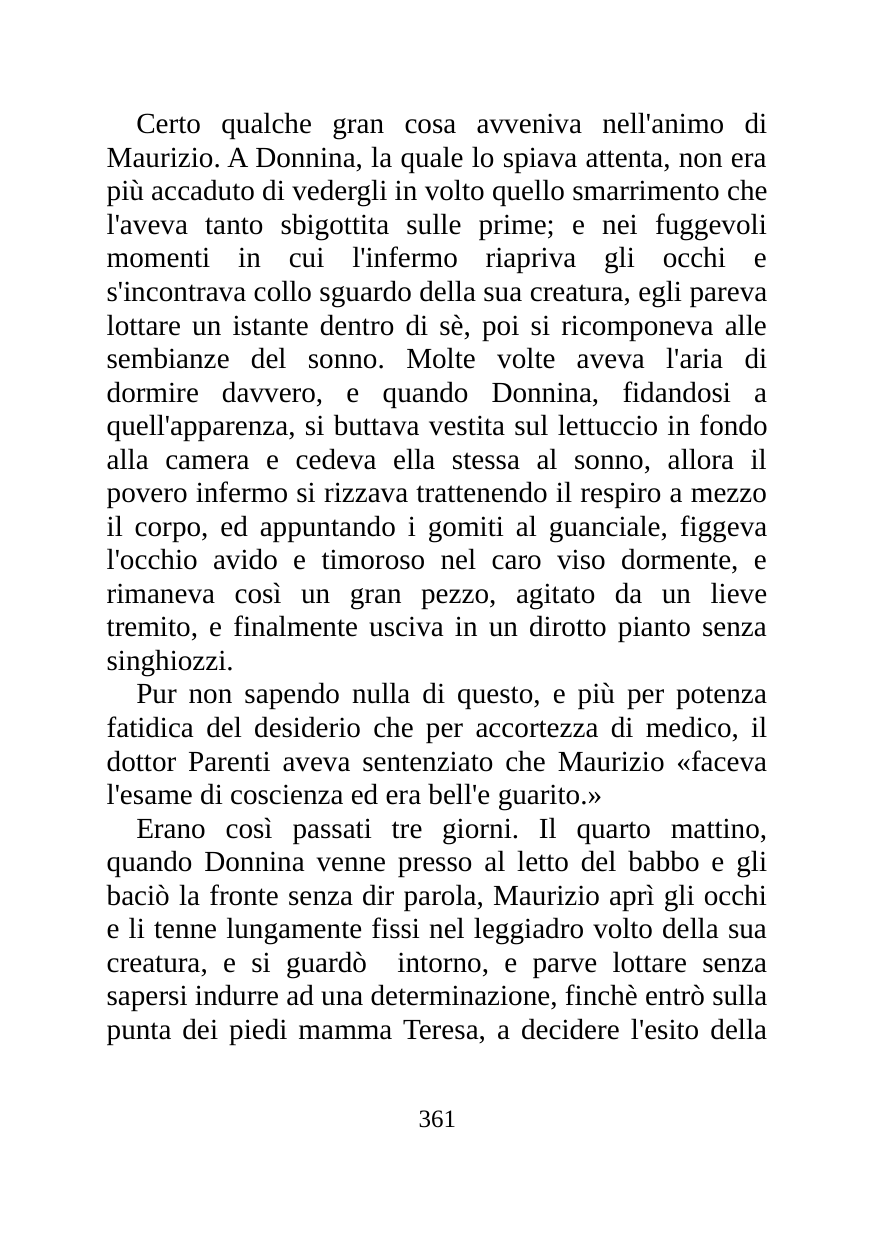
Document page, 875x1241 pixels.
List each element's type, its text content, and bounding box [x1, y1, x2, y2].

text Certo qualche gran cosa avveniva nell'animo di Maurizio. A Donnina, la quale lo spiava attenta, non era più accaduto di vedergli in volto quello smarrimento che l'aveva tanto sbigottita sulle prime; e nei fuggevoli momenti in cui l'infermo riapriva gli occhi e s'incontrava collo sguardo della sua creatura, egli pareva lottare un istante dentro di sè, poi si ricomponeva alle sembianze del sonno. Molte volte aveva l'aria di dormire davvero, e quando Donnina, fidandosi a quell'apparenza, si buttava vestita sul lettuccio in fondo alla camera e cedeva ella stessa al sonno, allora il povero infermo si rizzava trattenendo il respiro a mezzo il corpo, ed appuntando i gomiti al guanciale, figgeva l'occhio avido e timoroso nel caro viso dormente, e rimaneva così un gran pezzo, agitato da un lieve tremito, e finalmente usciva in un dirotto pianto senza singhiozzi. [106, 106, 768, 677]
text Pur non sapendo nulla di questo, e più per potenza fatidica del desiderio che per accortezza di medico, il dottor Parenti aveva sentenziato che Maurizio «faceva l'esame di coscienza ed era bell'e guarito.» [106, 677, 768, 811]
text Erano così passati tre giorni. Il quarto mattino, quando Donnina venne presso al letto del babbo e gli baciò la fronte senza dir parola, Maurizio aprì gli occhi e li tenne lungamente fissi nel leggiadro volto della sua creatura, e si guardò intorno, e parve lottare senza sapersi indurre ad una determinazione, finchè entrò sulla punta dei piedi mamma Teresa, a decidere l'esito della [106, 811, 768, 1046]
